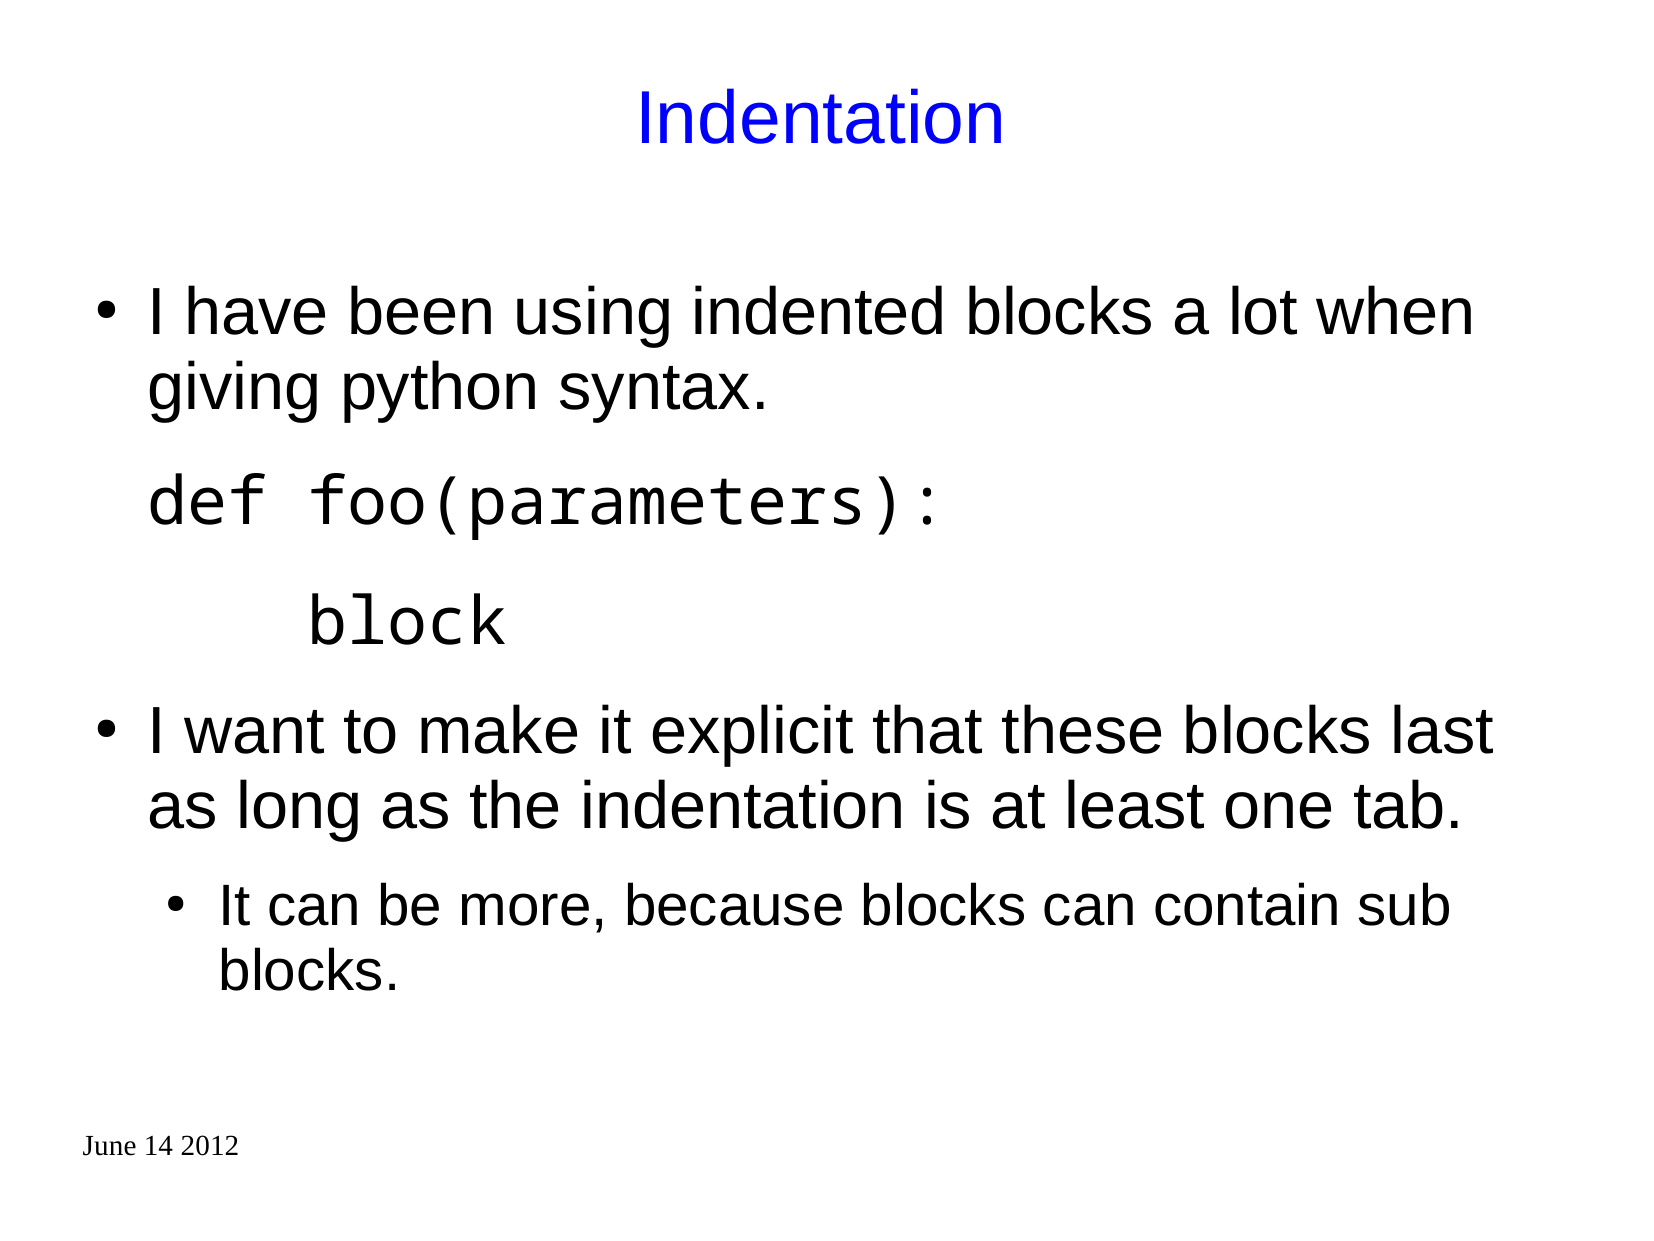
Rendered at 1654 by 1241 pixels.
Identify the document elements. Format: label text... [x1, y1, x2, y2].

title Indentation [76, 58, 1565, 178]
list I have been using indented blocks a lot when giving python syntax. def foo(parameters): block I want to make it explicit that these blocks last as long as the indentation is at least one tab. It can be more, because blocks can contain sub blocks. [76, 274, 1565, 1093]
